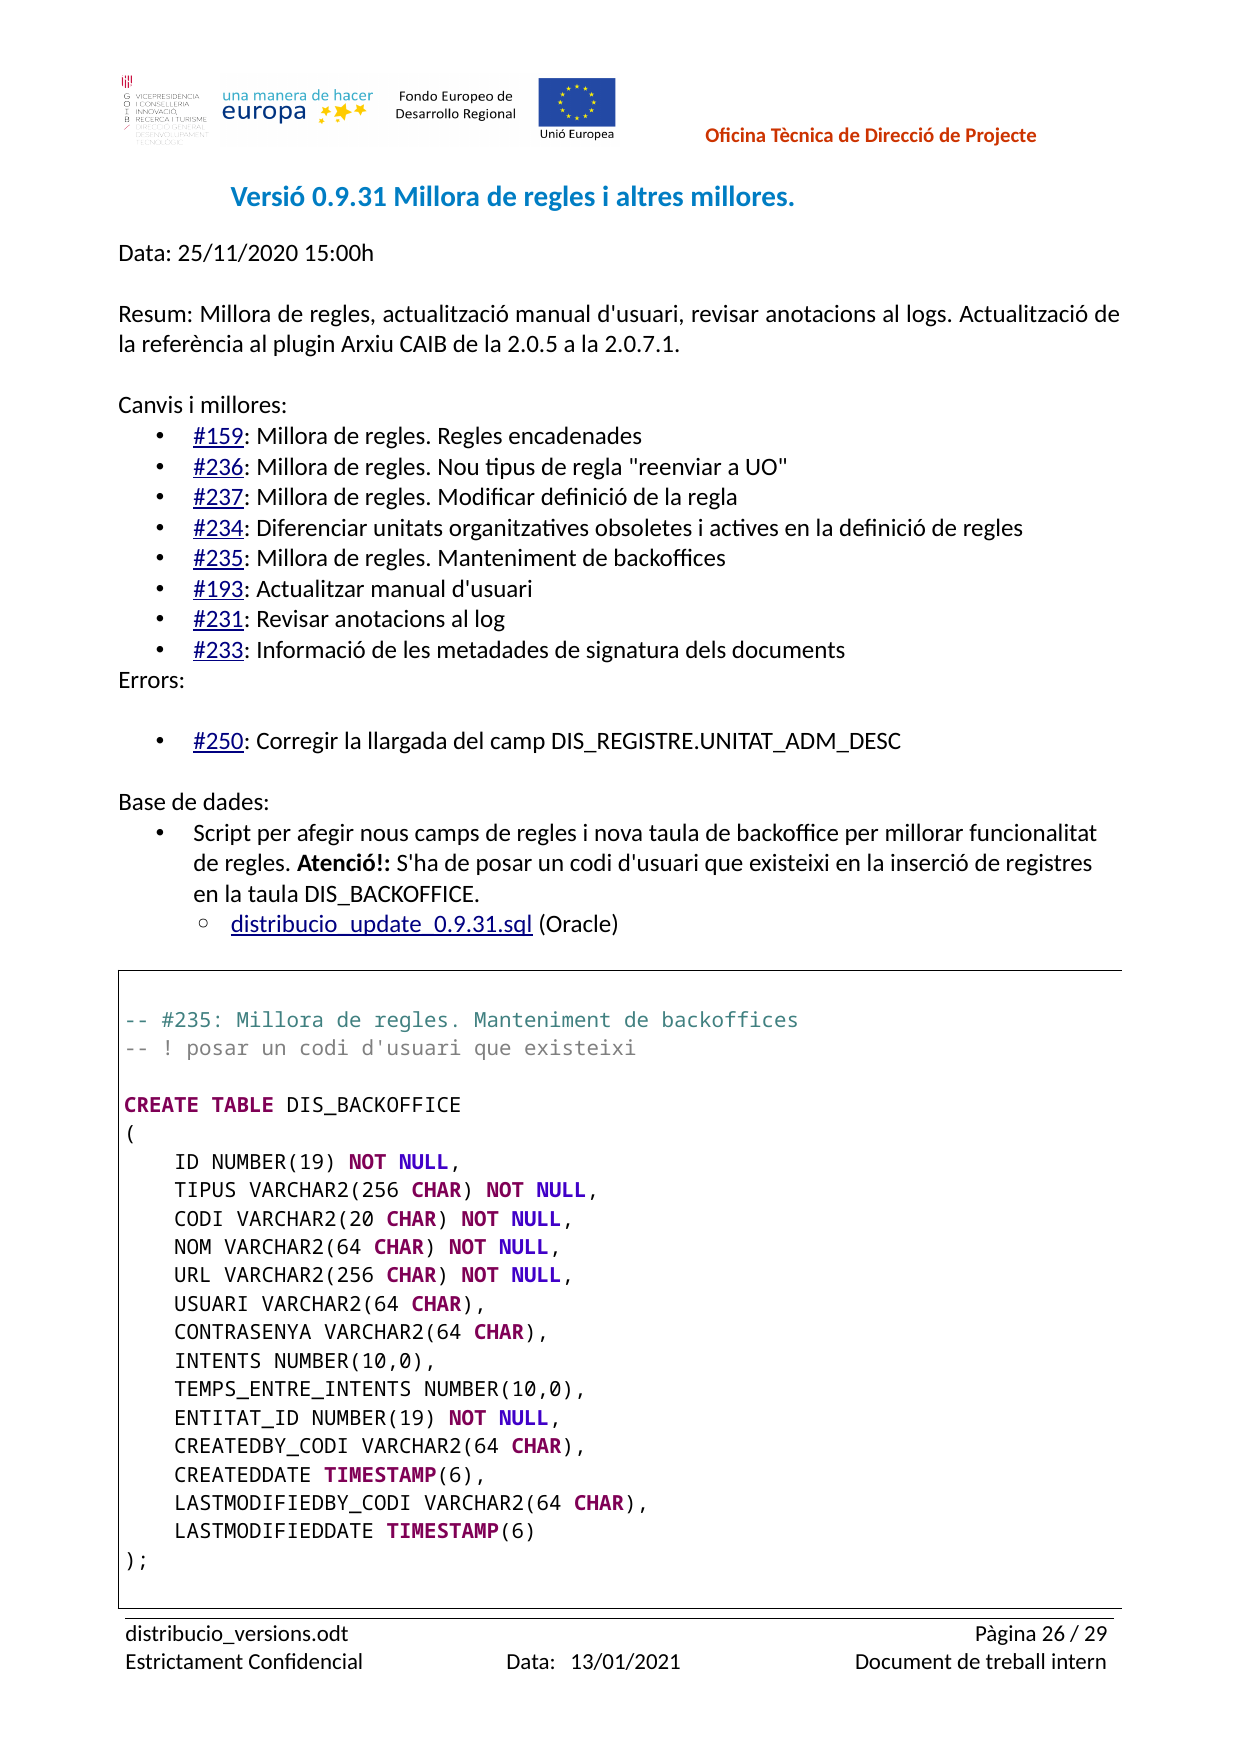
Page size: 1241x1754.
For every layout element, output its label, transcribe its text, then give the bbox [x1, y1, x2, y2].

table_header -- #235: Millora de regles. Manteniment de backoffices -- ! posar un codi d'usuari que existeixi CREATE TABLE DIS_BACKOFFICE ( ID NUMBER(19) NOT NULL, TIPUS VARCHAR2(256 CHAR) NOT NULL, CODI VARCHAR2(20 CHAR) NOT NULL, NOM VARCHAR2(64 CHAR) NOT NULL, URL VARCHAR2(256 CHAR) NOT NULL, USUARI VARCHAR2(64 CHAR), CONTRASENYA VARCHAR2(64 CHAR), INTENTS NUMBER(10,0), TEMPS_ENTRE_INTENTS NUMBER(10,0), ENTITAT_ID NUMBER(19) NOT NULL, CREATEDBY_CODI VARCHAR2(64 CHAR), CREATEDDATE TIMESTAMP(6), LASTMODIFIEDBY_CODI VARCHAR2(64 CHAR), LASTMODIFIEDDATE TIMESTAMP(6) ); [119, 971, 1122, 1608]
text Base de dades: [118, 786, 1122, 817]
list #237: Millora de regles. Modificar definició de la regla [156, 481, 1122, 512]
text Errors: [118, 664, 1122, 695]
list #236: Millora de regles. Nou tipus de regla "reenviar a UO" [156, 451, 1122, 481]
list #250: Corregir la llargada del camp DIS_REGISTRE.UNITAT_ADM_DESC [156, 725, 1122, 756]
text Canvis i millores: [118, 389, 1122, 420]
list #231: Revisar anotacions al log [156, 603, 1122, 634]
list #234: Diferenciar unitats organitzatives obsoletes i actives en la definició de regles [156, 512, 1122, 542]
list #159: Millora de regles. Regles encadenades [156, 420, 1122, 451]
list #233: Informació de les metadades de signatura dels documents [156, 634, 1122, 664]
text Data: 25/11/2020 15:00h [118, 237, 1122, 267]
list Script per afegir nous camps de regles i nova taula de backoffice per millorar funcionalitat de regles. Atenció!: S'ha de posar un codi d'usuari que existeixi en la inserció de registres en la taula DIS_BACKOFFICE. [156, 817, 1122, 908]
list distribucio_update_0.9.31.sql (Oracle) [193, 908, 1122, 939]
list #193: Actualitzar manual d'usuari [156, 573, 1122, 603]
subtitle Versió 0.9.31 Millora de regles i altres millores. [153, 178, 1122, 213]
text Resum: Millora de regles, actualització manual d'usuari, revisar anotacions al logs. Actualització de la referència al plugin Arxiu CAIB de la 2.0.5 a la 2.0.7.1. [118, 298, 1122, 359]
picture [118, 73, 213, 147]
picture [219, 73, 621, 147]
list #235: Millora de regles. Manteniment de backoffices [156, 542, 1122, 573]
